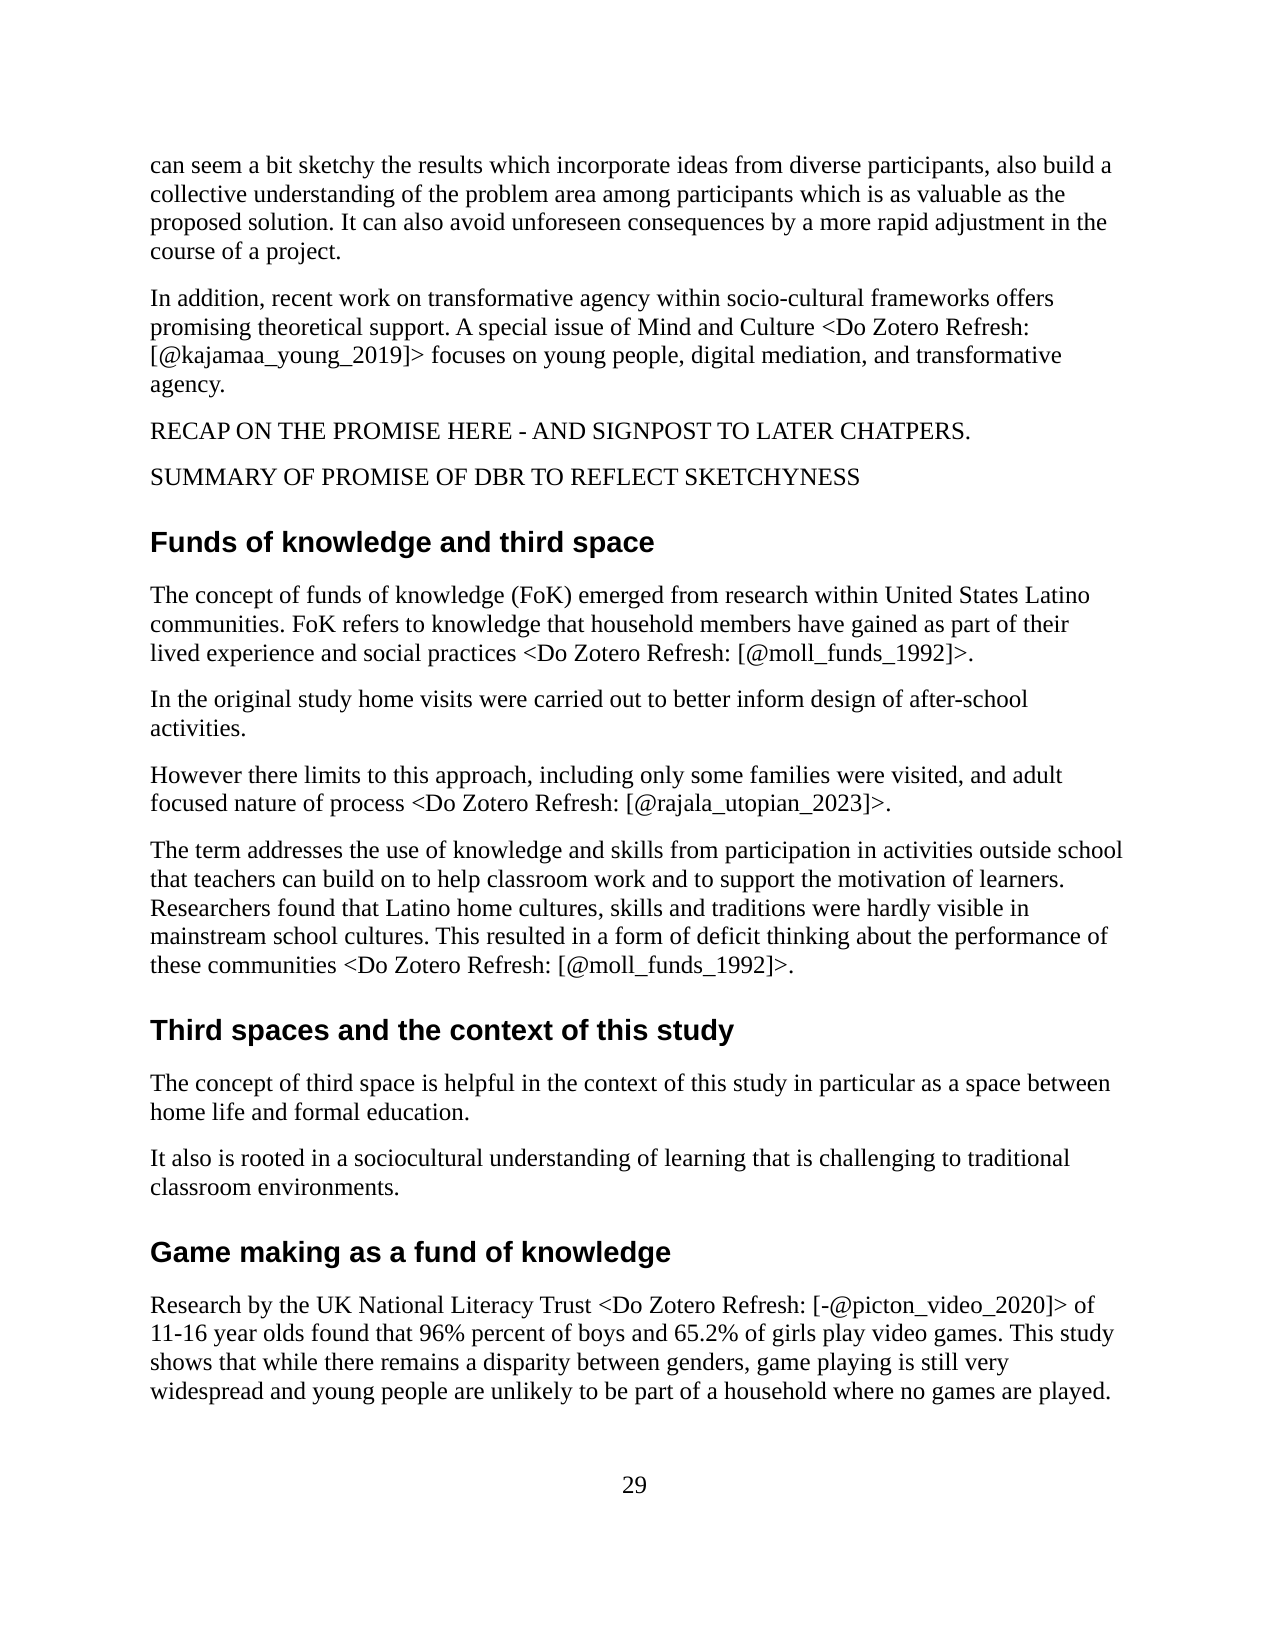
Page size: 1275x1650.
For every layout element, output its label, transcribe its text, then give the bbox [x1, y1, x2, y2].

text It also is rooted in a sociocultural understanding of learning that is challenging to traditional classroom environments. [150, 1143, 1125, 1201]
text The concept of third space is helpful in the context of this study in particular as a space between home life and formal education. [150, 1068, 1125, 1125]
subtitle Game making as a fund of knowledge [150, 1235, 1125, 1268]
subtitle Funds of knowledge and third space [150, 525, 1125, 559]
text In the original study home visits were carried out to better inform design of after-school activities. [150, 684, 1125, 742]
subtitle Third spaces and the context of this study [150, 1013, 1125, 1046]
text The concept of funds of knowledge (FoK) emerged from research within United States Latino communities. FoK refers to knowledge that household members have gained as part of their lived experience and social practices <Do Zotero Refresh: [@moll_funds_1992]>. [150, 580, 1125, 666]
text However there limits to this approach, including only some families were visited, and adult focused nature of process <Do Zotero Refresh: [@rajala_utopian_2023]>. [150, 760, 1125, 817]
text SUMMARY OF PROMISE OF DBR TO REFLECT SKETCHYNESS [150, 462, 1125, 491]
text The term addresses the use of knowledge and skills from participation in activities outside school that teachers can build on to help classroom work and to support the motivation of learners. Researchers found that Latino home cultures, skills and traditions were hardly visible in mainstream school cultures. This resulted in a form of deficit thinking about the performance of these communities <Do Zotero Refresh: [@moll_funds_1992]>. [150, 835, 1125, 979]
text can seem a bit sketchy the results which incorporate ideas from diverse participants, also build a collective understanding of the problem area among participants which is as valuable as the proposed solution. It can also avoid unforeseen consequences by a more rapid adjustment in the course of a project. [150, 150, 1125, 265]
text RECAP ON THE PROMISE HERE - AND SIGNPOST TO LATER CHATPERS. [150, 416, 1125, 444]
text Research by the UK National Literacy Trust <Do Zotero Refresh: [-@picton_video_2020]> of 11-16 year olds found that 96% percent of boys and 65.2% of girls play video games. This study shows that while there remains a disparity between genders, game playing is still very widespread and young people are unlikely to be part of a household where no games are played. [150, 1290, 1125, 1405]
text In addition, recent work on transformative agency within socio-cultural frameworks offers promising theoretical support. A special issue of Mind and Culture <Do Zotero Refresh: [@kajamaa_young_2019]> focuses on young people, digital mediation, and transformative agency. [150, 283, 1125, 398]
